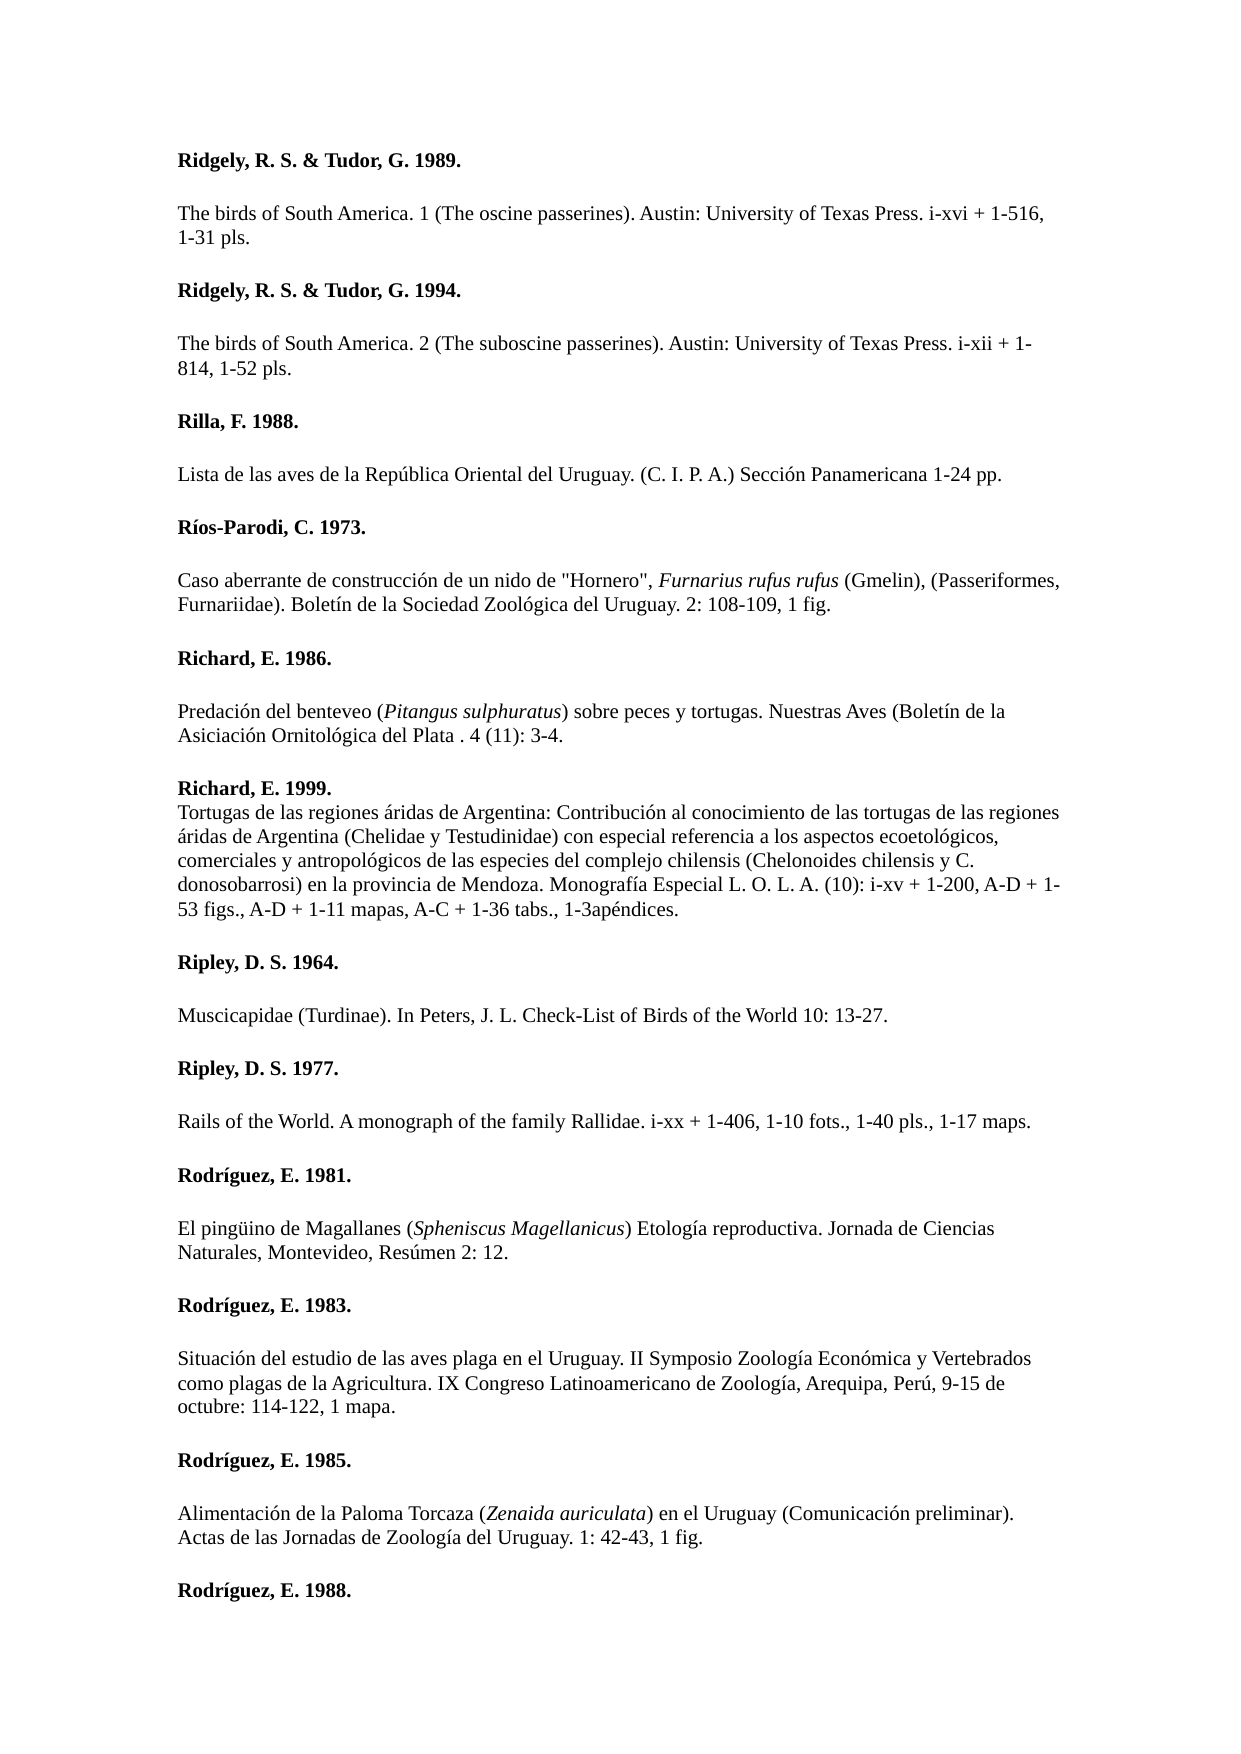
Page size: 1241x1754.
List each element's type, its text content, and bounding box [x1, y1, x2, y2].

text Rodríguez, E. 1985. [177, 1448, 1063, 1472]
text Rodríguez, E. 1981. [177, 1163, 1063, 1187]
text El pingüino de Magallanes (Spheniscus Magellanicus) Etología reproductiva. Jornada de Ciencias Naturales, Montevideo, Resúmen 2: 12. [177, 1216, 1063, 1264]
text Rails of the World. A monograph of the family Rallidae. i-xx + 1-406, 1-10 fots., 1-40 pls., 1-17 maps. [177, 1109, 1063, 1133]
text Ridgely, R. S. & Tudor, G. 1994. [177, 278, 1063, 302]
text Ríos-Parodi, C. 1973. [177, 515, 1063, 539]
text Ridgely, R. S. & Tudor, G. 1989. [177, 148, 1063, 172]
text The birds of South America. 1 (The oscine passerines). Austin: University of Texas Press. i-xvi + 1-516, 1-31 pls. [177, 201, 1063, 249]
text Ripley, D. S. 1964. [177, 950, 1063, 974]
text Richard, E. 1999. Tortugas de las regiones áridas de Argentina: Contribución al conocimiento de las tortugas de las regiones áridas de Argentina (Chelidae y Testudinidae) con especial referencia a los aspectos ecoetológicos, comerciales y antropológicos de las especies del complejo chilensis (Chelonoides chilensis y C. donosobarrosi) en la provincia de Mendoza. Monografía Especial L. O. L. A. (10): i-xv + 1-200, A-D + 1-53 figs., A-D + 1-11 mapas, A-C + 1-36 tabs., 1-3apéndices. [177, 776, 1063, 921]
text Rilla, F. 1988. [177, 409, 1063, 433]
text Caso aberrante de construcción de un nido de "Hornero", Furnarius rufus rufus (Gmelin), (Passeriformes, Furnariidae). Boletín de la Sociedad Zoológica del Uruguay. 2: 108-109, 1 fig. [177, 568, 1063, 616]
text Ripley, D. S. 1977. [177, 1056, 1063, 1080]
text Muscicapidae (Turdinae). In Peters, J. L. Check-List of Birds of the World 10: 13-27. [177, 1003, 1063, 1027]
text Predación del benteveo (Pitangus sulphuratus) sobre peces y tortugas. Nuestras Aves (Boletín de la Asiciación Ornitológica del Plata . 4 (11): 3-4. [177, 699, 1063, 747]
text Rodríguez, E. 1983. [177, 1293, 1063, 1317]
text Richard, E. 1986. [177, 646, 1063, 670]
text The birds of South America. 2 (The suboscine passerines). Austin: University of Texas Press. i-xii + 1-814, 1-52 pls. [177, 331, 1063, 379]
text Rodríguez, E. 1988. [177, 1578, 1063, 1602]
text Alimentación de la Paloma Torcaza (Zenaida auriculata) en el Uruguay (Comunicación preliminar). Actas de las Jornadas de Zoología del Uruguay. 1: 42-43, 1 fig. [177, 1501, 1063, 1549]
text Lista de las aves de la República Oriental del Uruguay. (C. I. P. A.) Sección Panamericana 1-24 pp. [177, 462, 1063, 486]
text Situación del estudio de las aves plaga en el Uruguay. II Symposio Zoología Económica y Vertebrados como plagas de la Agricultura. IX Congreso Latinoamericano de Zoología, Arequipa, Perú, 9-15 de octubre: 114-122, 1 mapa. [177, 1346, 1063, 1418]
